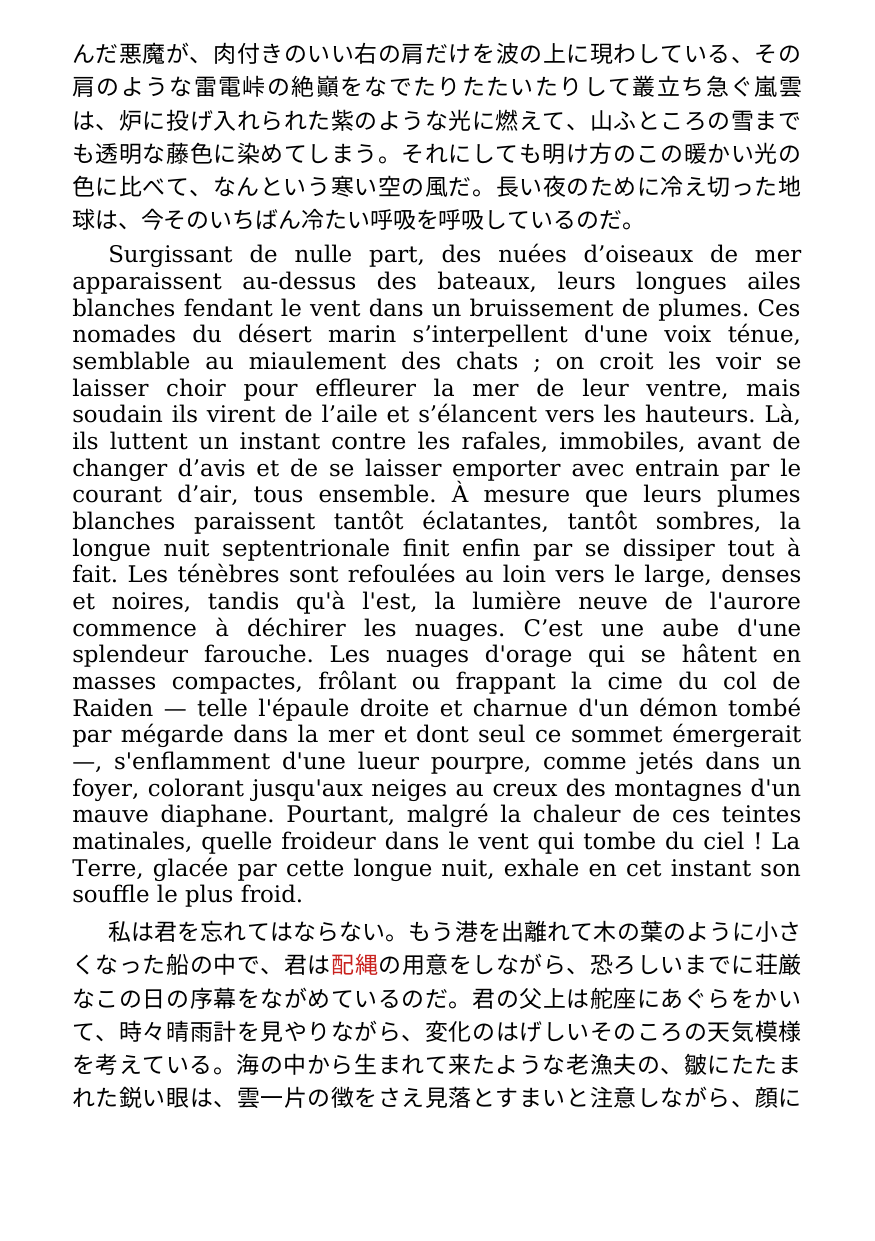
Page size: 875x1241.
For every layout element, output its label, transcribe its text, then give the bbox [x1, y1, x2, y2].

text Surgissant de nulle part, des nuées d’oiseaux de mer apparaissent au-dessus des bateaux, leurs longues ailes blanches fendant le vent dans un bruissement de plumes. Ces nomades du désert marin s’interpellent d'une voix ténue, semblable au miaulement des chats ; on croit les voir se laisser choir pour effleurer la mer de leur ventre, mais soudain ils virent de l’aile et s’élancent vers les hauteurs. Là, ils luttent un instant contre les rafales, immobiles, avant de changer d’avis et de se laisser emporter avec entrain par le courant d’air, tous ensemble. À mesure que leurs plumes blanches paraissent tantôt éclatantes, tantôt sombres, la longue nuit septentrionale finit enfin par se dissiper tout à fait. Les ténèbres sont refoulées au loin vers le large, denses et noires, tandis qu'à l'est, la lumière neuve de l'aurore commence à déchirer les nuages. C’est une aube d'une splendeur farouche. Les nuages d'orage qui se hâtent en masses compactes, frôlant ou frappant la cime du col de Raiden — telle l'épaule droite et charnue d'un démon tombé par mégarde dans la mer et dont seul ce sommet émergerait —, s'enflamment d'une lueur pourpre, comme jetés dans un foyer, colorant jusqu'aux neiges au creux des montagnes d'un mauve diaphane. Pourtant, malgré la chaleur de ces teintes matinales, quelle froideur dans le vent qui tombe du ciel ! La Terre, glacée par cette longue nuit, exhale en cet instant son souffle le plus froid. [72, 241, 802, 908]
text 私は君を忘れてはならない。もう港を出離れて木の葉のように小さくなった船の中で、君は配縄の用意をしながら、恐ろしいまでに荘厳なこの日の序幕をながめているのだ。君の父上は舵座にあぐらをかいて、時々晴雨計を見やりながら、変化のはげしいそのころの天気模様を考えている。海の中から生まれて来たような老漁夫の、皺にたたまれた鋭い眼は、雲一片の徴をさえ見落とすまいと注意しながら、顔に [72, 914, 802, 1113]
text んだ悪魔が、肉付きのいい右の肩だけを波の上に現わしている、その肩のような雷電峠の絶巓をなでたりたたいたりして叢立ち急ぐ嵐雲は、炉に投げ入れられた紫のような光に燃えて、山ふところの雪までも透明な藤色に染めてしまう。それにしても明け方のこの暖かい光の色に比べて、なんという寒い空の風だ。長い夜のために冷え切った地球は、今そのいちばん冷たい呼吸を呼吸しているのだ。 [72, 36, 802, 235]
